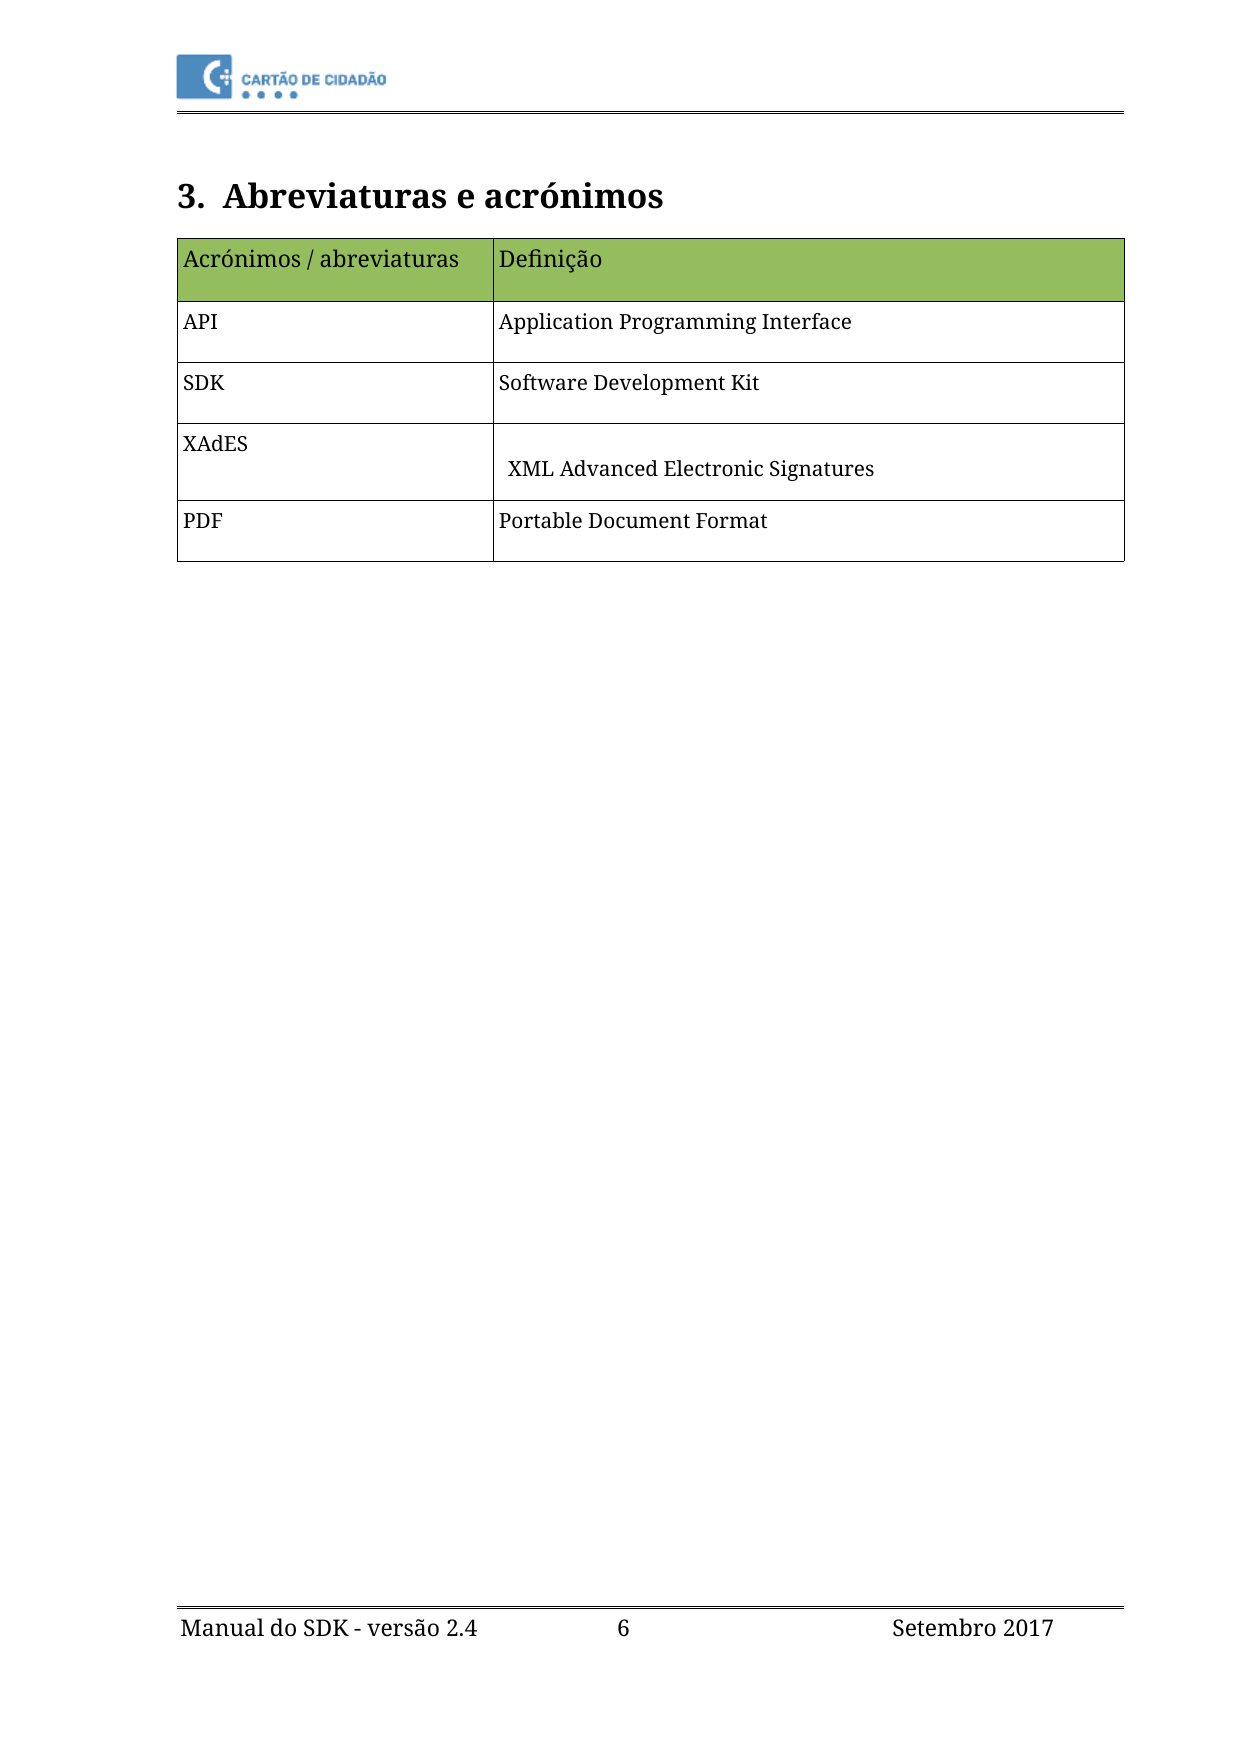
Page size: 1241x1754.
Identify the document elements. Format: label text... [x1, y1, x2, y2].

table_cell SDK [178, 363, 493, 423]
table_cell XAdES [178, 424, 493, 500]
table_cell XML Advanced Electronic Signatures [494, 424, 1124, 500]
table_header Acrónimos / abreviaturas [178, 239, 493, 301]
table_cell API [178, 302, 493, 362]
table_cell Portable Document Format [494, 501, 1124, 561]
table_header Definição [494, 239, 1124, 301]
subtitle Abreviaturas e acrónimos [177, 173, 1124, 218]
table_cell PDF [178, 501, 493, 561]
table_cell Software Development Kit [494, 363, 1124, 423]
table_cell Application Programming Interface [494, 302, 1124, 362]
picture [174, 49, 428, 106]
